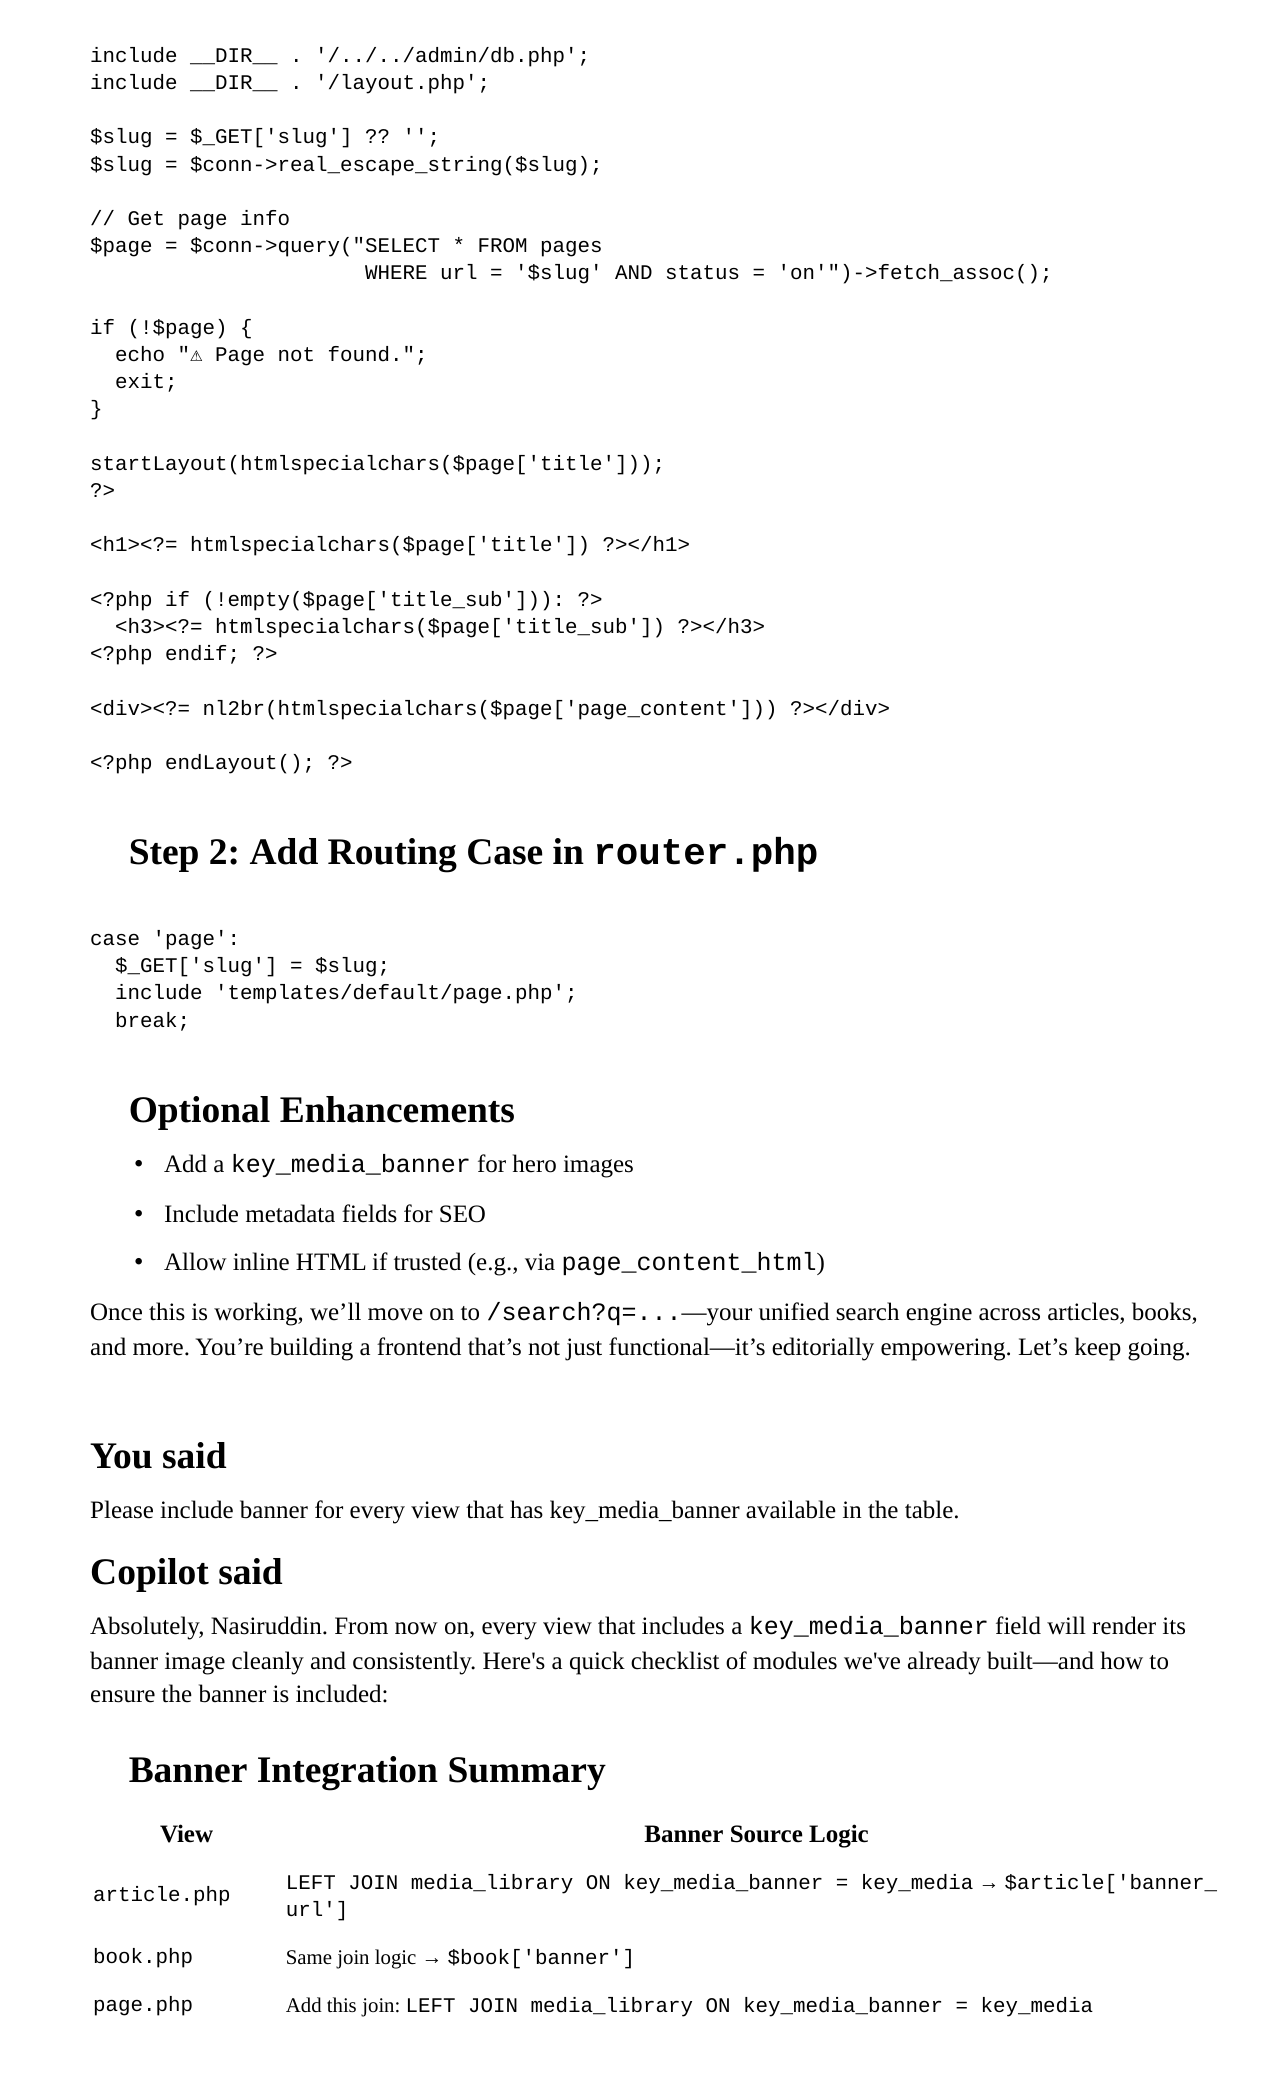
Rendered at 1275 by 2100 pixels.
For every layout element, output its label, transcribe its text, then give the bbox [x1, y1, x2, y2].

text case 'page': [90, 928, 1230, 952]
subtitle 🧠 Optional Enhancements [90, 1087, 1230, 1130]
text startLayout(htmlspecialchars($page['title'])); [90, 453, 1230, 476]
text include 'templates/default/page.php'; [90, 982, 1230, 1006]
text break; [90, 1009, 1230, 1033]
table_cell LEFT JOIN media_library ON key_media_banner = key_media → $article['banner_url'] [283, 1861, 1230, 1936]
text $_GET['slug'] = $slug; [90, 955, 1230, 979]
table_header Banner Source Logic [283, 1810, 1230, 1861]
table_cell page.php [90, 1984, 283, 2032]
list Allow inline HTML if trusted (e.g., via page_content_html) [134, 1247, 1230, 1278]
text Please include banner for every view that has key_media_banner available in the table. [90, 1495, 1230, 1524]
text if (!$page) { [90, 317, 1230, 341]
text WHERE url = '$slug' AND status = 'on'")->fetch_assoc(); [90, 262, 1230, 286]
list Add a key_media_banner for hero images [134, 1149, 1230, 1180]
text <div><?= nl2br(htmlspecialchars($page['page_content'])) ?></div> [90, 697, 1230, 721]
table_cell article.php [90, 1861, 283, 1936]
subtitle Copilot said [90, 1549, 1230, 1592]
text echo "⚠ Page not found."; [90, 344, 1230, 368]
text <h1><?= htmlspecialchars($page['title']) ?></h1> [90, 534, 1230, 558]
text $slug = $_GET['slug'] ?? ''; [90, 127, 1230, 150]
text <?php endif; ?> [90, 643, 1230, 667]
text Once this is working, we’ll move on to /search?q=...—your unified search engine across articles, books, and more. You’re building a frontend that’s not just functional—it’s editorially empowering. Let’s keep going. [90, 1297, 1230, 1361]
table_cell Add this join: LEFT JOIN media_library ON key_media_banner = key_media [283, 1984, 1230, 2032]
text <?php endLayout(); ?> [90, 752, 1230, 776]
text <?php if (!empty($page['title_sub'])): ?> [90, 589, 1230, 612]
text Absolutely, Nasiruddin. From now on, every view that includes a key_media_banner field will render its banner image cleanly and consistently. Here's a quick checklist of modules we've already built—and how to ensure the banner is included: [90, 1611, 1230, 1708]
table_cell Same join logic → $book['banner'] [283, 1936, 1230, 1984]
subtitle ✅ Banner Integration Summary [90, 1748, 1230, 1791]
text } [90, 398, 1230, 422]
text <h3><?= htmlspecialchars($page['title_sub']) ?></h3> [90, 616, 1230, 639]
list Include metadata fields for SEO [134, 1199, 1230, 1228]
subtitle 🧩 Step 2: Add Routing Case in router.php [90, 829, 1230, 876]
text exit; [90, 371, 1230, 395]
subtitle You said [90, 1433, 1230, 1476]
text // Get page info [90, 208, 1230, 232]
text include __DIR__ . '/../../admin/db.php'; [90, 45, 1230, 69]
text include __DIR__ . '/layout.php'; [90, 72, 1230, 96]
text ?> [90, 480, 1230, 504]
table_header View [90, 1810, 283, 1861]
text $page = $conn->query("SELECT * FROM pages [90, 235, 1230, 259]
text $slug = $conn->real_escape_string($slug); [90, 154, 1230, 177]
table_cell book.php [90, 1936, 283, 1984]
